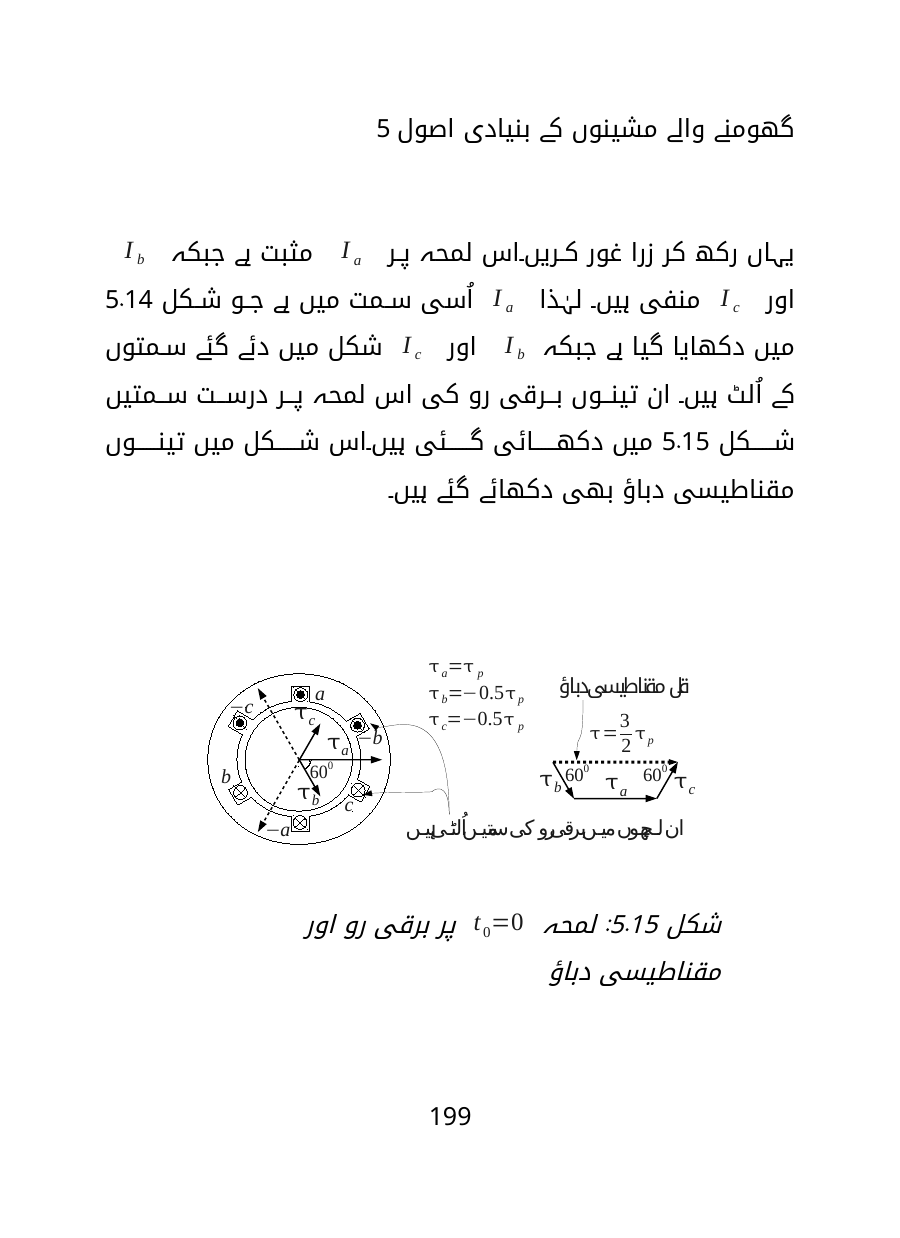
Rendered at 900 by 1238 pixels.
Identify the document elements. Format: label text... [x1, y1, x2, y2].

text شکل 5.15: لمحہپر برقی رو اور مقناطیسی دباؤ [179, 585, 721, 996]
text یہاں رکھ کر زرا غور کریں۔اس لمحہ پر مثبت ہے جبکہ اور منفی ہیں۔ لہٰذا اُسی سمت میں ہے جو شکل 5.14 میں دکھایا گیا ہے جبکہ اور شکل میں دئے گئے سمتوں کے اُلٹ ہیں۔ ان تینوں برقی رو کی اس لمحہ پر درست سمتیں شکل 5.15 میں دکھائی گئی ہیں۔اس شکل میں تینوں مقناطیسی دباؤ بھی دکھائے گئے ہیں۔ [105, 229, 795, 513]
